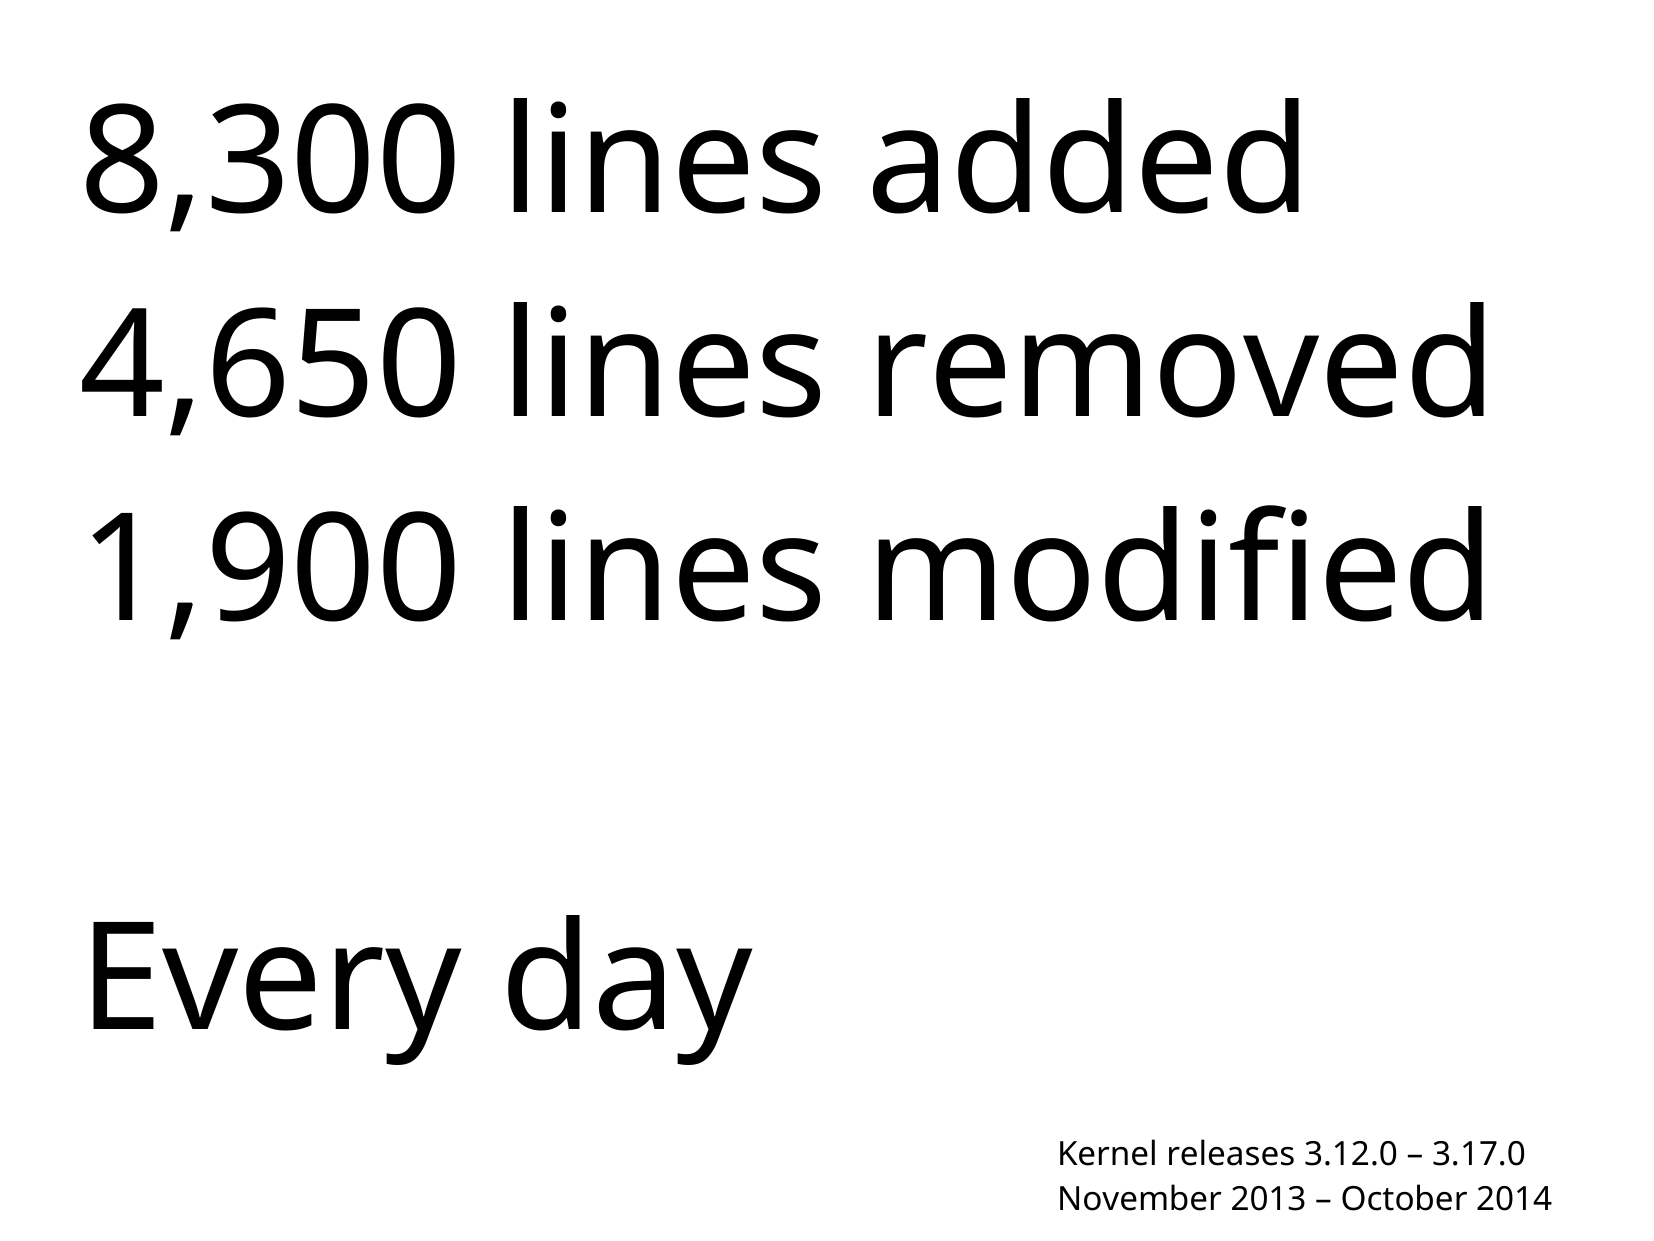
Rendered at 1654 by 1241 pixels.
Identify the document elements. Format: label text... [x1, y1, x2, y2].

text_box Kernel releases 3.12.0 – 3.17.0 November 2013 – October 2014 [1042, 1122, 1569, 1218]
text_box 8,300 lines added 4,650 lines removed 1,900 lines modified Every day [64, 44, 1574, 960]
